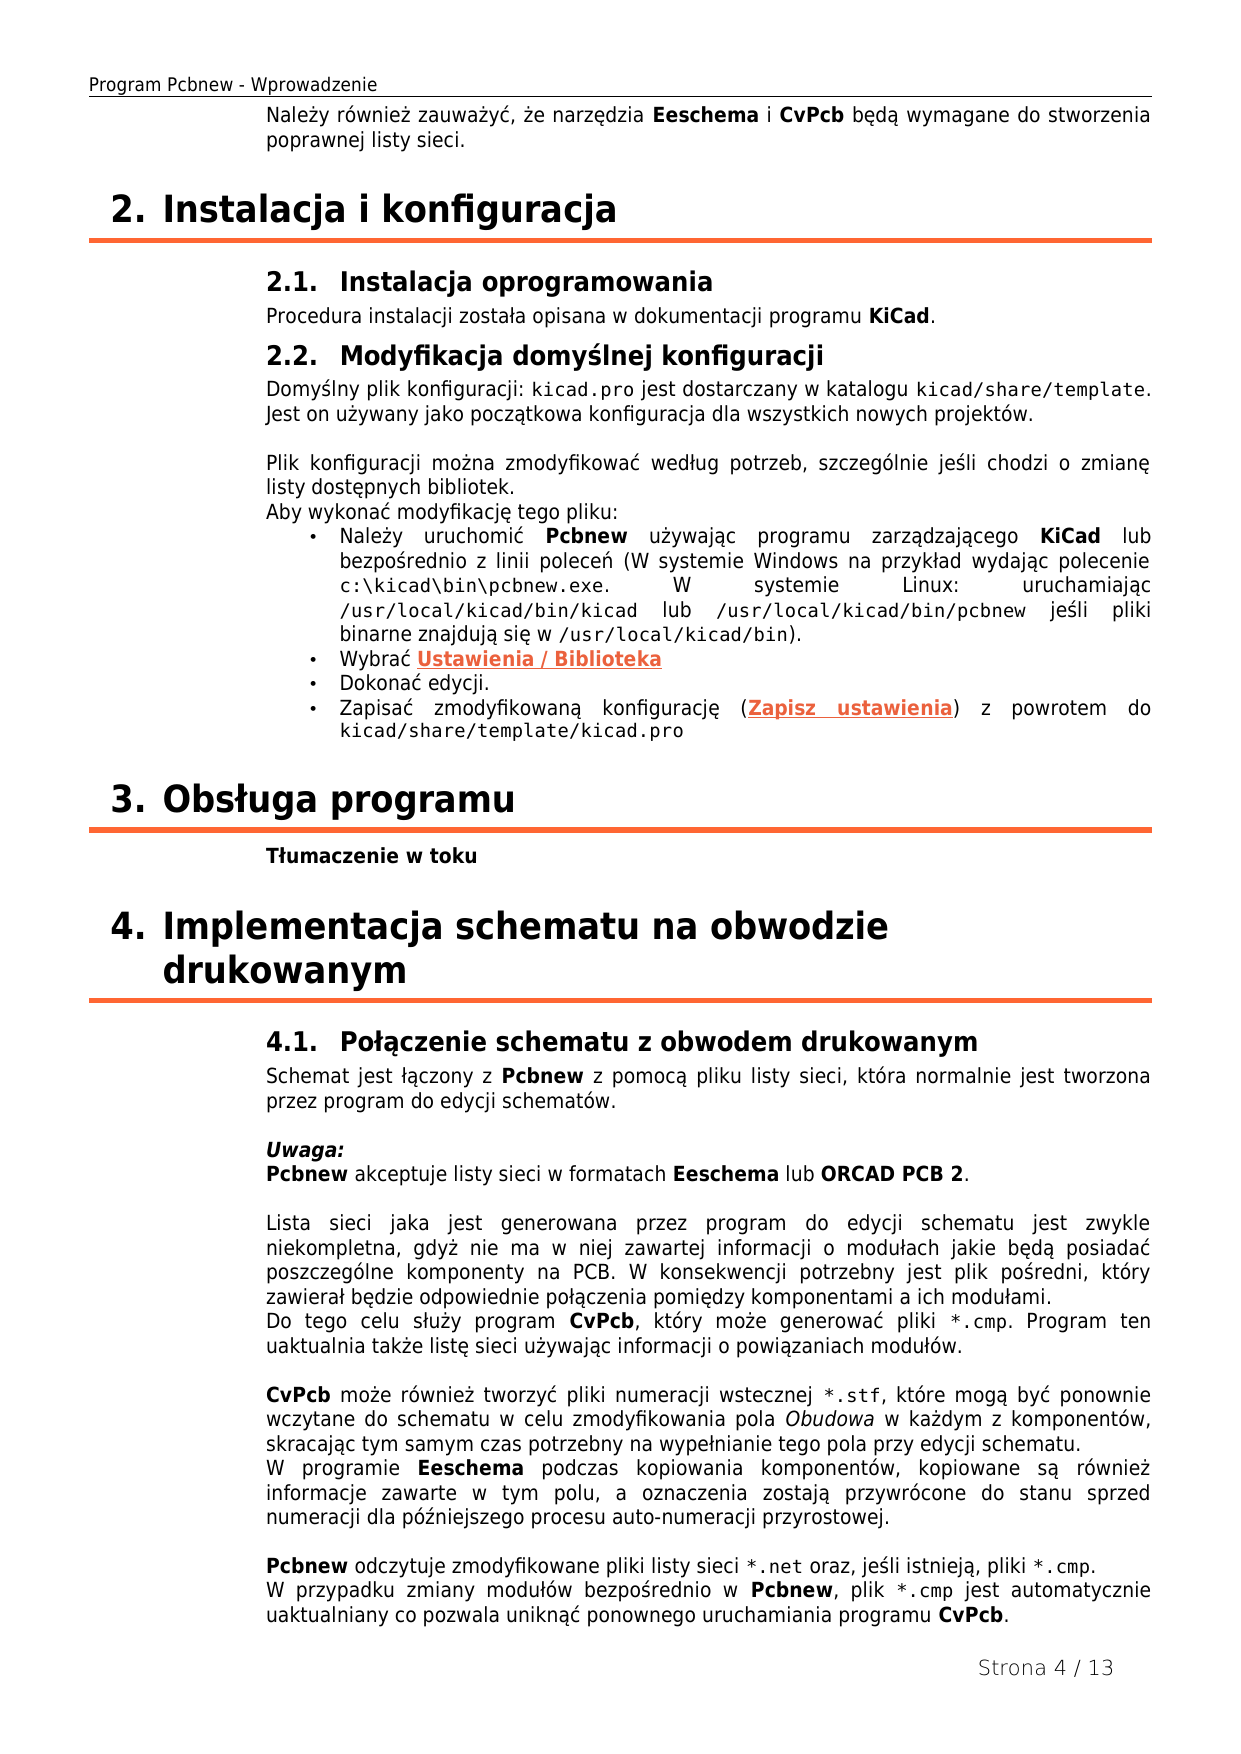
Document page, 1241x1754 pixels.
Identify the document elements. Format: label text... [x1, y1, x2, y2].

list Zapisać zmodyfikowaną konfigurację (Zapisz ustawienia) z powrotem do kicad/share/template/kicad.pro [310, 696, 1152, 742]
subtitle Implementacja schematu na obwodzie drukowanym [88, 898, 1152, 1003]
text Schemat jest łączony z Pcbnew z pomocą pliku listy sieci, która normalnie jest tworzona przez program do edycji schematów. [266, 1064, 1152, 1113]
subtitle Obsługa programu [88, 772, 1152, 833]
list Dokonać edycji. [310, 671, 1152, 696]
list Wybrać Ustawienia / Biblioteka [310, 647, 1152, 671]
text Domyślny plik konfiguracji: kicad.pro jest dostarczany w katalogu kicad/share/template. Jest on używany jako początkowa konfiguracja dla wszystkich nowych projektów. [266, 377, 1152, 426]
text Uwaga: [266, 1138, 1152, 1162]
text Aby wykonać modyfikację tego pliku: [266, 500, 1152, 524]
list Należy uruchomić Pcbnew używając programu zarządzającego KiCad lub bezpośrednio z linii poleceń (W systemie Windows na przykład wydając polecenie c:\kicad\bin\pcbnew.exe. W systemie Linux: uruchamiając /usr/local/kicad/bin/kicad lub /usr/local/kicad/bin/pcbnew jeśli pliki binarne znajdują się w /usr/local/kicad/bin). [310, 524, 1152, 647]
subtitle Instalacja oprogramowania [266, 266, 1152, 298]
text Pcbnew akceptuje listy sieci w formatach Eeschema lub ORCAD PCB 2. [266, 1162, 1152, 1187]
subtitle Połączenie schematu z obwodem drukowanym [266, 1027, 1152, 1058]
text Procedura instalacji została opisana w dokumentacji programu KiCad. [266, 304, 1152, 328]
text Należy również zauważyć, że narzędzia Eeschema i CvPcb będą wymagane do stworzenia poprawnej listy sieci. [266, 103, 1152, 152]
text W przypadku zmiany modułów bezpośrednio w Pcbnew, plik *.cmp jest automatycznie uaktualniany co pozwala uniknąć ponownego uruchamiania programu CvPcb. [266, 1578, 1152, 1627]
text Tłumaczenie w toku [266, 844, 1152, 869]
text CvPcb może również tworzyć pliki numeracji wstecznej *.stf, które mogą być ponownie wczytane do schematu w celu zmodyfikowania pola Obudowa w każdym z komponentów, skracając tym samym czas potrzebny na wypełnianie tego pola przy edycji schematu. [266, 1382, 1152, 1456]
subtitle Modyfikacja domyślnej konfiguracji [266, 340, 1152, 371]
text Pcbnew odczytuje zmodyfikowane pliki listy sieci *.net oraz, jeśli istnieją, pliki *.cmp. [266, 1554, 1152, 1578]
text Do tego celu służy program CvPcb, który może generować pliki *.cmp. Program ten uaktualnia także listę sieci używając informacji o powiązaniach modułów. [266, 1309, 1152, 1358]
text Lista sieci jaka jest generowana przez program do edycji schematu jest zwykle niekompletna, gdyż nie ma w niej zawartej informacji o modułach jakie będą posiadać poszczególne komponenty na PCB. W konsekwencji potrzebny jest plik pośredni, który zawierał będzie odpowiednie połączenia pomiędzy komponentami a ich modułami. [266, 1211, 1152, 1309]
text W programie Eeschema podczas kopiowania komponentów, kopiowane są również informacje zawarte w tym polu, a oznaczenia zostają przywrócone do stanu sprzed numeracji dla późniejszego procesu auto-numeracji przyrostowej. [266, 1456, 1152, 1529]
subtitle Instalacja i konfiguracja [88, 182, 1152, 243]
text Plik konfiguracji można zmodyfikować według potrzeb, szczególnie jeśli chodzi o zmianę listy dostępnych bibliotek. [266, 451, 1152, 500]
